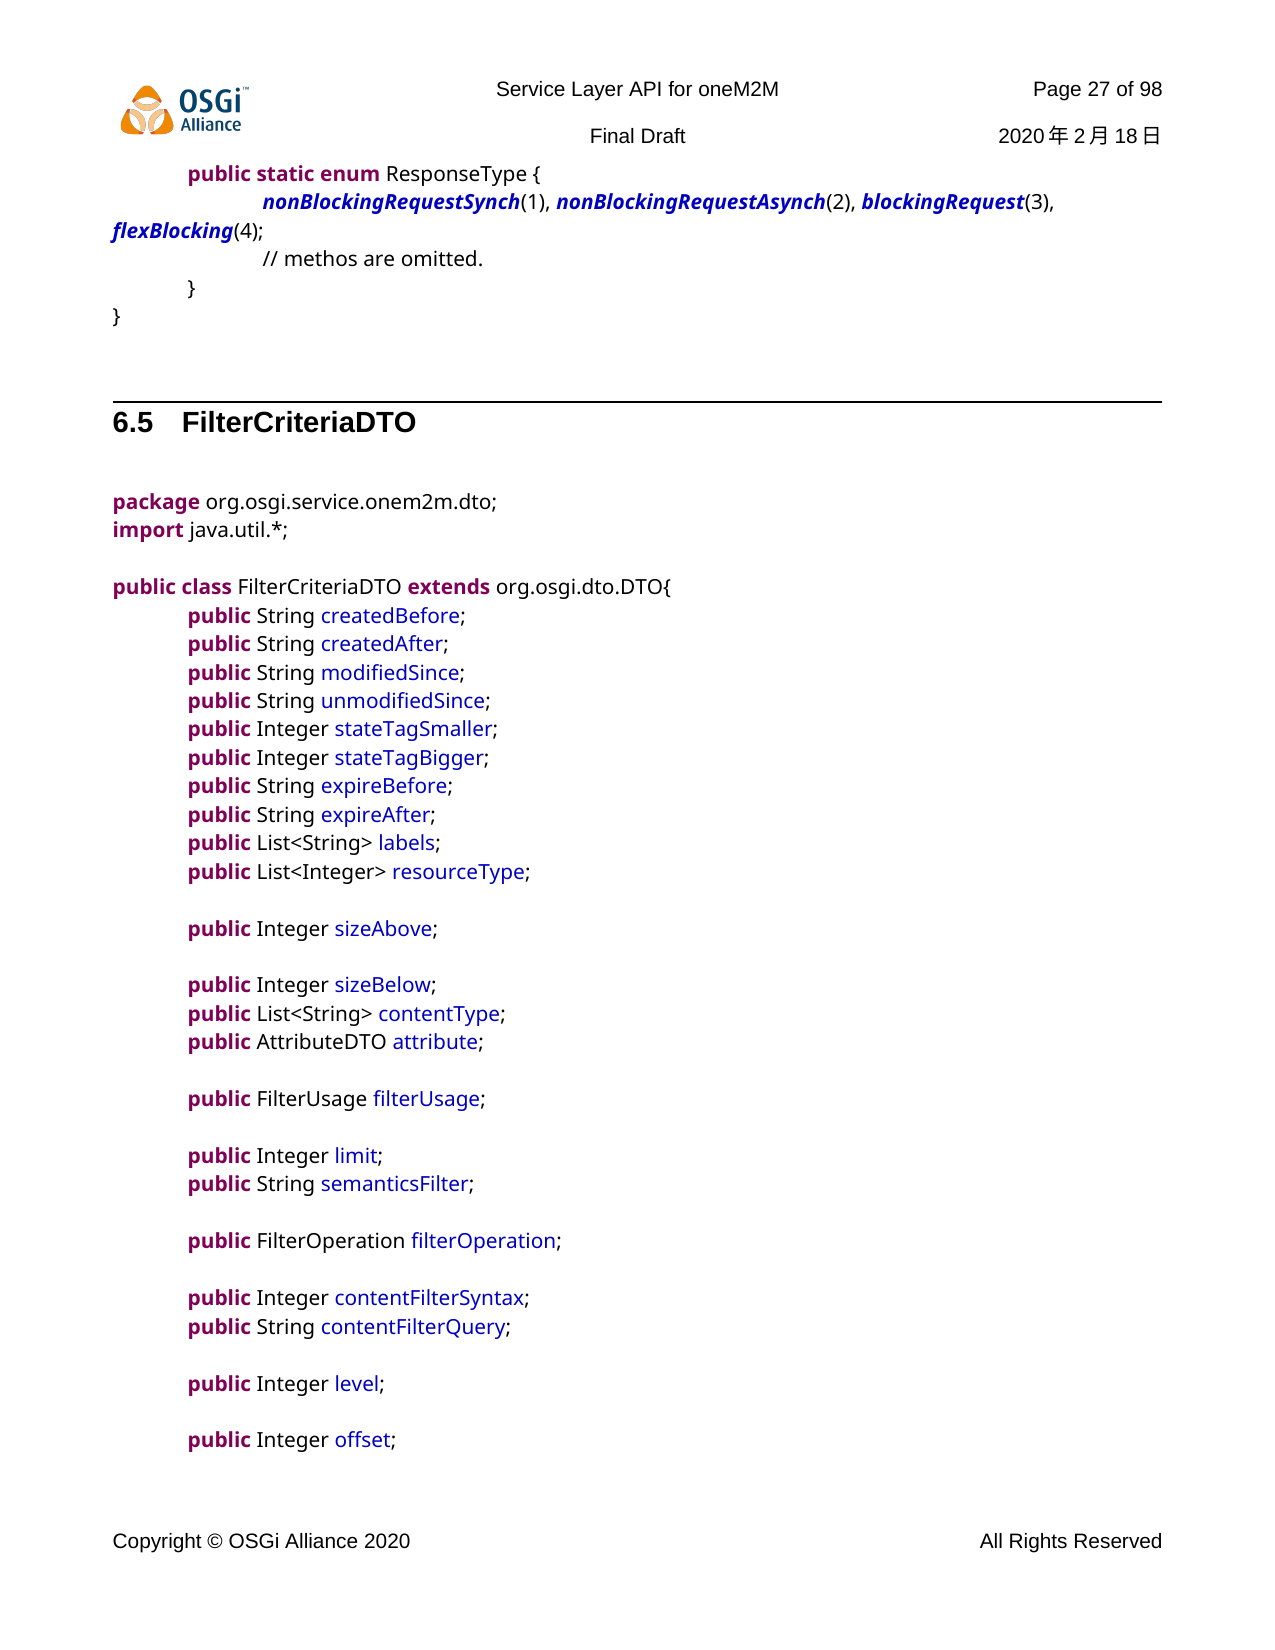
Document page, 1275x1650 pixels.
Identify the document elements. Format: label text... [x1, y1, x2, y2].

text public Integer sizeBelow; [112, 971, 1162, 999]
text // methos are omitted. [112, 244, 1162, 273]
text public Integer limit; [112, 1141, 1162, 1169]
text public Integer level; [112, 1369, 1162, 1397]
text public List<String> contentType; [112, 999, 1162, 1027]
text public List<String> labels; [112, 828, 1162, 857]
subtitle FilterCriteriaDTO [112, 402, 1162, 438]
text public Integer sizeAbove; [112, 914, 1162, 942]
text public Integer stateTagBigger; [112, 743, 1162, 771]
picture [113, 78, 257, 142]
text } [112, 301, 1162, 329]
text public String modifiedSince; [112, 658, 1162, 686]
text public FilterOperation filterOperation; [112, 1226, 1162, 1255]
text public String expireBefore; [112, 771, 1162, 800]
text public Integer contentFilterSyntax; [112, 1283, 1162, 1312]
text } [112, 273, 1162, 301]
text public Integer stateTagSmaller; [112, 714, 1162, 743]
text public FilterUsage filterUsage; [112, 1084, 1162, 1113]
text nonBlockingRequestSynch(1), nonBlockingRequestAsynch(2), blockingRequest(3), flexBlocking(4); [112, 187, 1162, 244]
text public List<Integer> resourceType; [112, 857, 1162, 885]
text public class FilterCriteriaDTO extends org.osgi.dto.DTO{ [112, 572, 1162, 601]
text public Integer offset; [112, 1426, 1162, 1454]
text public String createdBefore; [112, 601, 1162, 629]
text public String expireAfter; [112, 800, 1162, 828]
text package org.osgi.service.onem2m.dto; [112, 487, 1162, 516]
text import java.util.*; [112, 516, 1162, 544]
text public String createdAfter; [112, 629, 1162, 658]
text public static enum ResponseType { [112, 159, 1162, 187]
text public String unmodifiedSince; [112, 686, 1162, 714]
text public AttributeDTO attribute; [112, 1027, 1162, 1056]
text public String contentFilterQuery; [112, 1312, 1162, 1340]
text public String semanticsFilter; [112, 1169, 1162, 1198]
